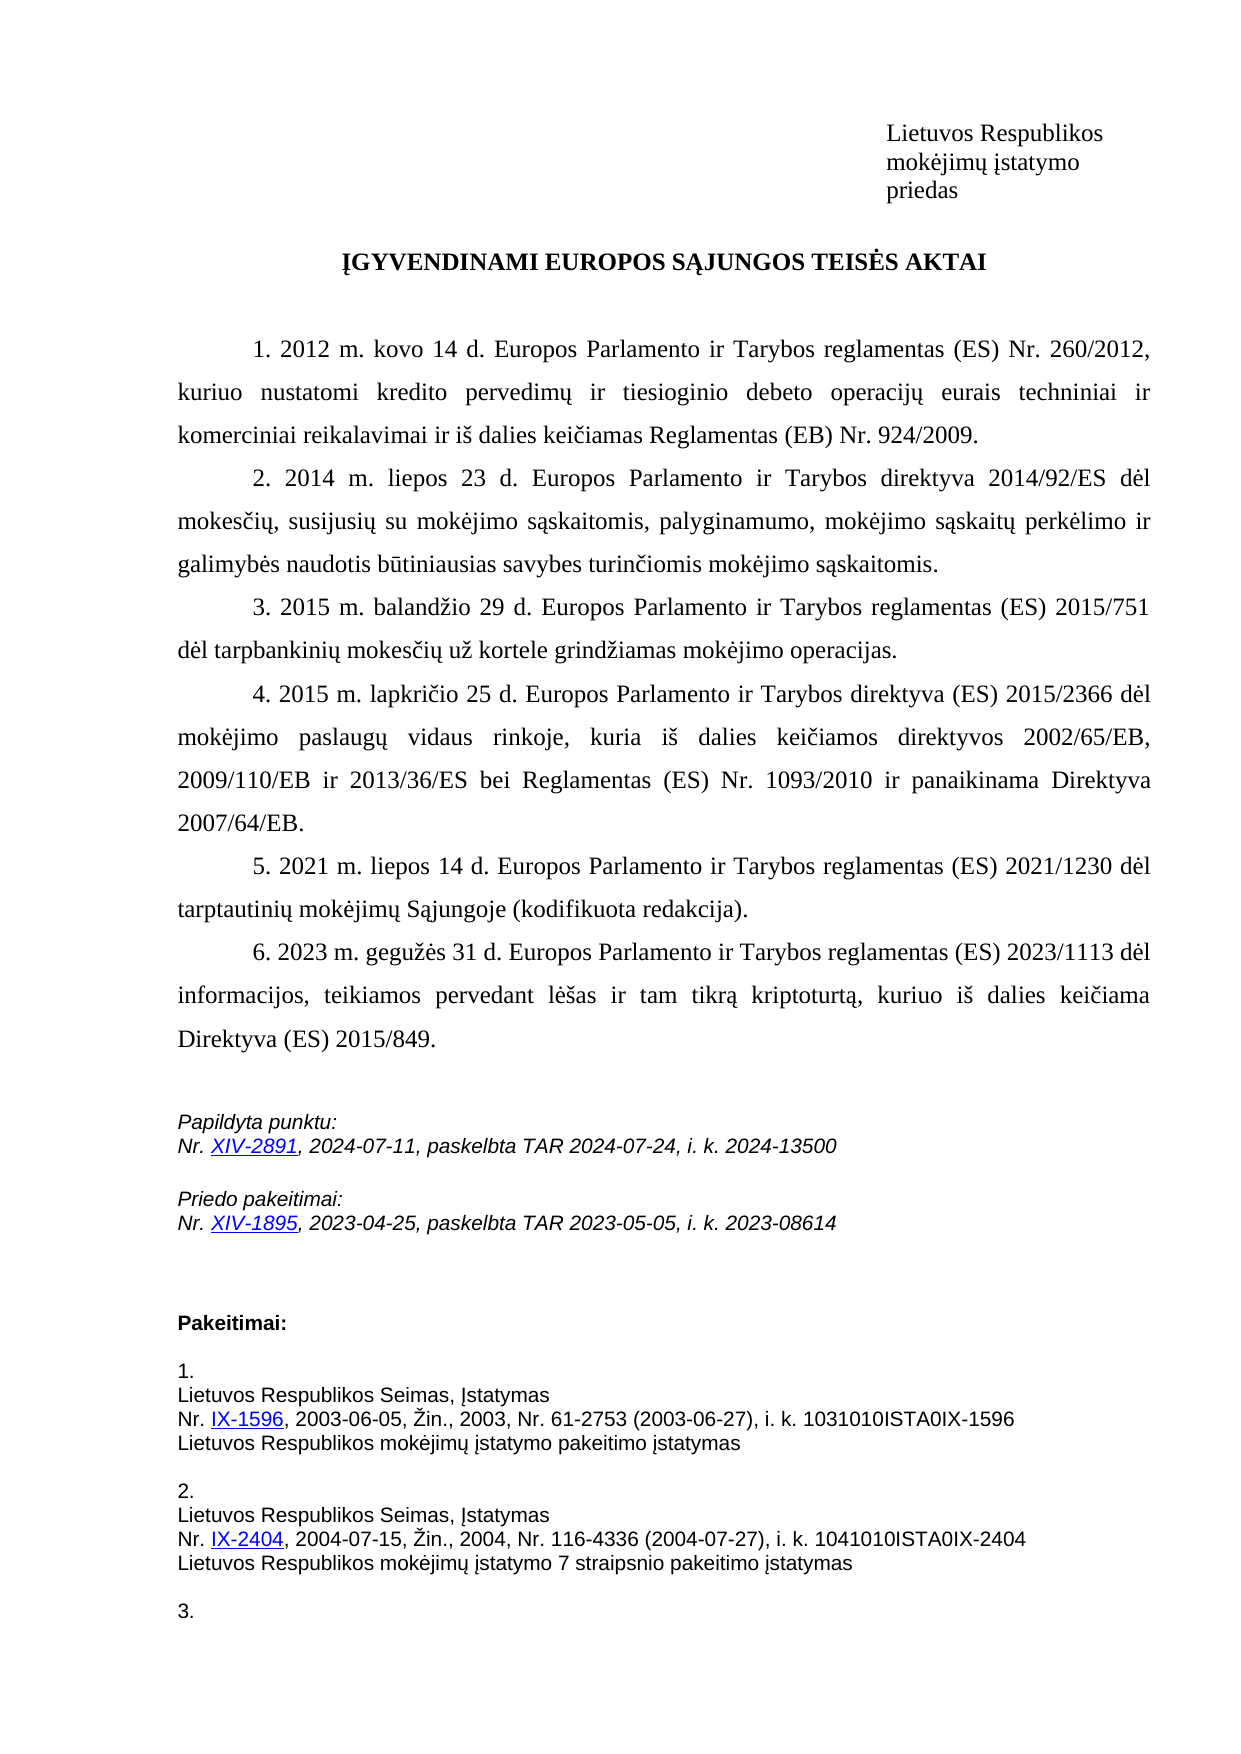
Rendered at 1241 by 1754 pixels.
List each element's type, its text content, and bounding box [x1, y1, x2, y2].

text 2. 2014 m. liepos 23 d. Europos Parlamento ir Tarybos direktyva 2014/92/ES dėl mokesčių, susijusių su mokėjimo sąskaitomis, palyginamumo, mokėjimo sąskaitų perkėlimo ir galimybės naudotis būtiniausias savybes turinčiomis mokėjimo sąskaitomis. [177, 463, 1152, 578]
text Nr. IX-1596, 2003-06-05, Žin., 2003, Nr. 61-2753 (2003-06-27), i. k. 1031010ISTA0IX-1596 [177, 1407, 1152, 1431]
text Nr. XIV-1895, 2023-04-25, paskelbta TAR 2023-05-05, i. k. 2023-08614 [177, 1211, 1152, 1234]
text 3. [177, 1599, 1152, 1623]
text Papildyta punktu: [177, 1110, 1152, 1134]
text priedas [177, 176, 1152, 204]
text Lietuvos Respublikos mokėjimų įstatymo 7 straipsnio pakeitimo įstatymas [177, 1551, 1152, 1575]
text 2. [177, 1479, 1152, 1503]
text mokėjimų įstatymo [177, 147, 1152, 176]
text Lietuvos Respublikos [177, 118, 1152, 147]
text ĮGYVENDINAMI EUROPOS SĄJUNGOS TEISĖS AKTAI [177, 247, 1152, 276]
text Pakeitimai: [177, 1311, 1152, 1335]
text 4. 2015 m. lapkričio 25 d. Europos Parlamento ir Tarybos direktyva (ES) 2015/2366 dėl mokėjimo paslaugų vidaus rinkoje, kuria iš dalies keičiamos direktyvos 2002/65/EB, 2009/110/EB ir 2013/36/ES bei Reglamentas (ES) Nr. 1093/2010 ir panaikinama Direktyva 2007/64/EB. [177, 679, 1152, 837]
text 3. 2015 m. balandžio 29 d. Europos Parlamento ir Tarybos reglamentas (ES) 2015/751 dėl tarpbankinių mokesčių už kortele grindžiamas mokėjimo operacijas. [177, 592, 1152, 664]
text Nr. XIV-2891, 2024-07-11, paskelbta TAR 2024-07-24, i. k. 2024-13500 [177, 1134, 1152, 1158]
text 1. [177, 1359, 1152, 1383]
text Nr. IX-2404, 2004-07-15, Žin., 2004, Nr. 116-4336 (2004-07-27), i. k. 1041010ISTA0IX-2404 [177, 1527, 1152, 1551]
text 6. 2023 m. gegužės 31 d. Europos Parlamento ir Tarybos reglamentas (ES) 2023/1113 dėl informacijos, teikiamos pervedant lėšas ir tam tikrą kriptoturtą, kuriuo iš dalies keičiama Direktyva (ES) 2015/849. [177, 937, 1152, 1052]
text 1. 2012 m. kovo 14 d. Europos Parlamento ir Tarybos reglamentas (ES) Nr. 260/2012, kuriuo nustatomi kredito pervedimų ir tiesioginio debeto operacijų eurais techniniai ir komerciniai reikalavimai ir iš dalies keičiamas Reglamentas (EB) Nr. 924/2009. [177, 334, 1152, 449]
text 5. 2021 m. liepos 14 d. Europos Parlamento ir Tarybos reglamentas (ES) 2021/1230 dėl tarptautinių mokėjimų Sąjungoje (kodifikuota redakcija). [177, 851, 1152, 923]
text Priedo pakeitimai: [177, 1187, 1152, 1211]
text Lietuvos Respublikos Seimas, Įstatymas [177, 1383, 1152, 1407]
text Lietuvos Respublikos mokėjimų įstatymo pakeitimo įstatymas [177, 1431, 1152, 1455]
text Lietuvos Respublikos Seimas, Įstatymas [177, 1503, 1152, 1527]
